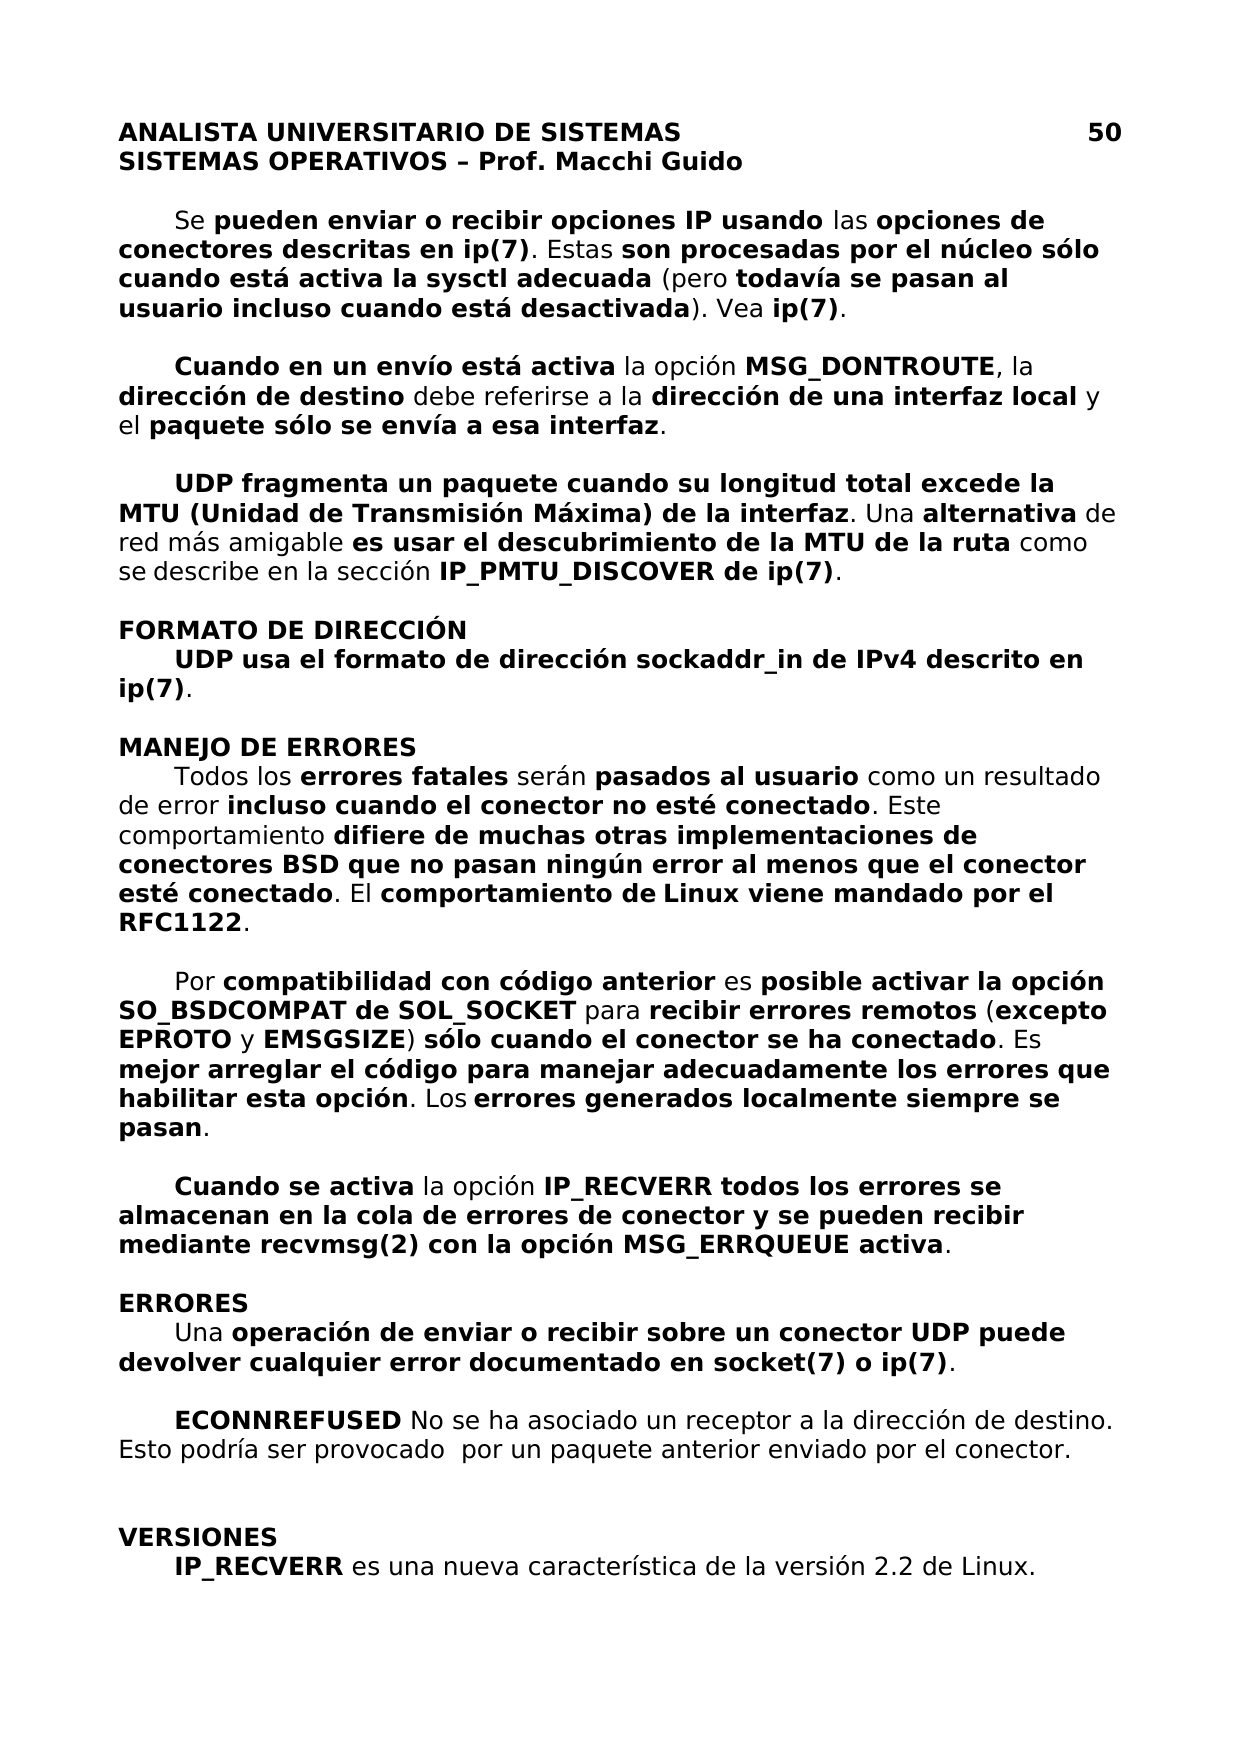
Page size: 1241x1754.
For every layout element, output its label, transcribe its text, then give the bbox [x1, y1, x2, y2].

text MANEJO DE ERRORES [118, 733, 1122, 762]
text Cuando en un envío está activa la opción MSG_DONTROUTE, la dirección de destino debe referirse a la dirección de una interfaz local y el paquete sólo se envía a esa interfaz. [118, 352, 1122, 440]
text Una operación de enviar o recibir sobre un conector UDP puede devolver cualquier error documentado en socket(7) o ip(7). [118, 1318, 1122, 1377]
text Cuando se activa la opción IP_RECVERR todos los errores se almacenan en la cola de errores de conector y se pueden recibir mediante recvmsg(2) con la opción MSG_ERRQUEUE activa. [118, 1172, 1122, 1260]
text IP_RECVERR es una nueva característica de la versión 2.2 de Linux. [118, 1553, 1122, 1582]
text VERSIONES [118, 1523, 1122, 1553]
text UDP fragmenta un paquete cuando su longitud total excede la MTU (Unidad de Transmisión Máxima) de la interfaz. Una alternativa de red más amigable es usar el descubrimiento de la MTU de la ruta como se describe en la sección IP_PMTU_DISCOVER de ip(7). [118, 469, 1122, 587]
text ERRORES [118, 1289, 1122, 1318]
text Por compatibilidad con código anterior es posible activar la opción SO_BSDCOMPAT de SOL_SOCKET para recibir errores remotos (excepto EPROTO y EMSGSIZE) sólo cuando el conector se ha conectado. Es mejor arreglar el código para manejar adecuadamente los errores que habilitar esta opción. Los errores generados localmente siempre se pasan. [118, 967, 1122, 1143]
text ip(7). [118, 674, 1122, 704]
text Se pueden enviar o recibir opciones IP usando las opciones de conectores descritas en ip(7). Estas son procesadas por el núcleo sólo cuando está activa la sysctl adecuada (pero todavía se pasan al usuario incluso cuando está desactivada). Vea ip(7). [118, 206, 1122, 323]
text FORMATO DE DIRECCIÓN [118, 616, 1122, 645]
text Todos los errores fatales serán pasados al usuario como un resultado de error incluso cuando el conector no esté conectado. Este comportamiento difiere de muchas otras implementaciones de conectores BSD que no pasan ningún error al menos que el conector esté conectado. El comportamiento de Linux viene mandado por el RFC1122. [118, 762, 1122, 938]
text ECONNREFUSED No se ha asociado un receptor a la dirección de destino. Esto podría ser provocado por un paquete anterior enviado por el conector. [118, 1406, 1122, 1465]
text UDP usa el formato de dirección sockaddr_in de IPv4 descrito en [118, 645, 1122, 674]
